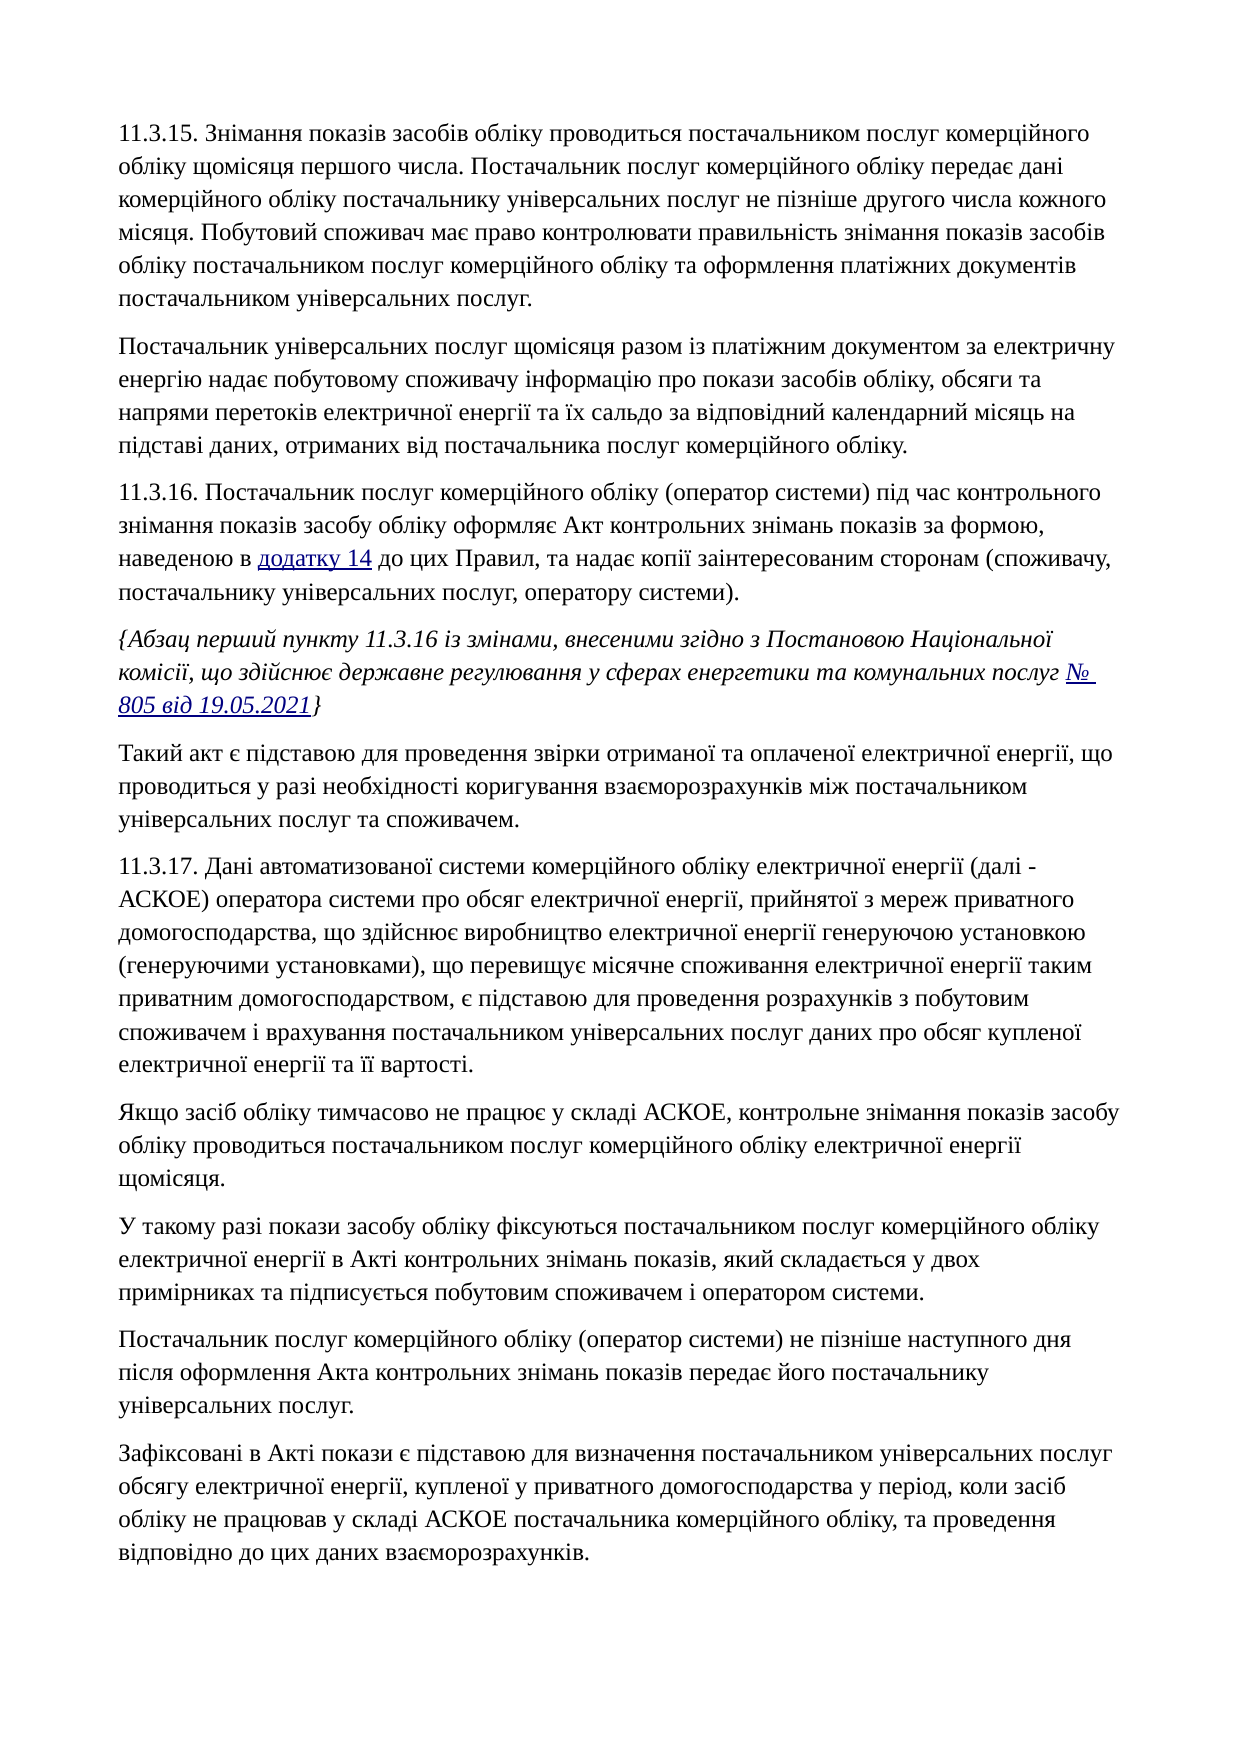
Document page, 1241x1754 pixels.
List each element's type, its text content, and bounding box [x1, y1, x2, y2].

text У такому разі покази засобу обліку фіксуються постачальником послуг комерційного обліку електричної енергії в Акті контрольних знімань показів, який складається у двох примірниках та підписується побутовим споживачем і оператором системи. [118, 1211, 1122, 1306]
text Постачальник універсальних послуг щомісяця разом із платіжним документом за електричну енергію надає побутовому споживачу інформацію про покази засобів обліку, обсяги та напрями перетоків електричної енергії та їх сальдо за відповідний календарний місяць на підставі даних, отриманих від постачальника послуг комерційного обліку. [118, 331, 1122, 459]
text Постачальник послуг комерційного обліку (оператор системи) не пізніше наступного дня після оформлення Акта контрольних знімань показів передає його постачальнику універсальних послуг. [118, 1324, 1122, 1419]
text 11.3.15. Знімання показів засобів обліку проводиться постачальником послуг комерційного обліку щомісяця першого числа. Постачальник послуг комерційного обліку передає дані комерційного обліку постачальнику універсальних послуг не пізніше другого числа кожного місяця. Побутовий споживач має право контролювати правильність знімання показів засобів обліку постачальником послуг комерційного обліку та оформлення платіжних документів постачальником універсальних послуг. [118, 118, 1122, 312]
text {Абзац перший пункту 11.3.16 із змінами, внесеними згідно з Постановою Національної комісії, що здійснює державне регулювання у сферах енергетики та комунальних послуг № 805 від 19.05.2021} [118, 624, 1122, 719]
text 11.3.16. Постачальник послуг комерційного обліку (оператор системи) під час контрольного знімання показів засобу обліку оформляє Акт контрольних знімань показів за формою, наведеною в додатку 14 до цих Правил, та надає копії заінтересованим сторонам (споживачу, постачальнику універсальних послуг, оператору системи). [118, 477, 1122, 605]
text Зафіксовані в Акті покази є підставою для визначення постачальником універсальних послуг обсягу електричної енергії, купленої у приватного домогосподарства у період, коли засіб обліку не працював у складі АСКОЕ постачальника комерційного обліку, та проведення відповідно до цих даних взаєморозрахунків. [118, 1438, 1122, 1566]
text Такий акт є підставою для проведення звірки отриманої та оплаченої електричної енергії, що проводиться у разі необхідності коригування взаєморозрахунків між постачальником універсальних послуг та споживачем. [118, 738, 1122, 833]
text Якщо засіб обліку тимчасово не працює у складі АСКОЕ, контрольне знімання показів засобу обліку проводиться постачальником послуг комерційного обліку електричної енергії щомісяця. [118, 1097, 1122, 1192]
text 11.3.17. Дані автоматизованої системи комерційного обліку електричної енергії (далі - АСКОЕ) оператора системи про обсяг електричної енергії, прийнятої з мереж приватного домогосподарства, що здійснює виробництво електричної енергії генеруючою установкою (генеруючими установками), що перевищує місячне споживання електричної енергії таким приватним домогосподарством, є підставою для проведення розрахунків з побутовим споживачем і врахування постачальником універсальних послуг даних про обсяг купленої електричної енергії та її вартості. [118, 851, 1122, 1078]
